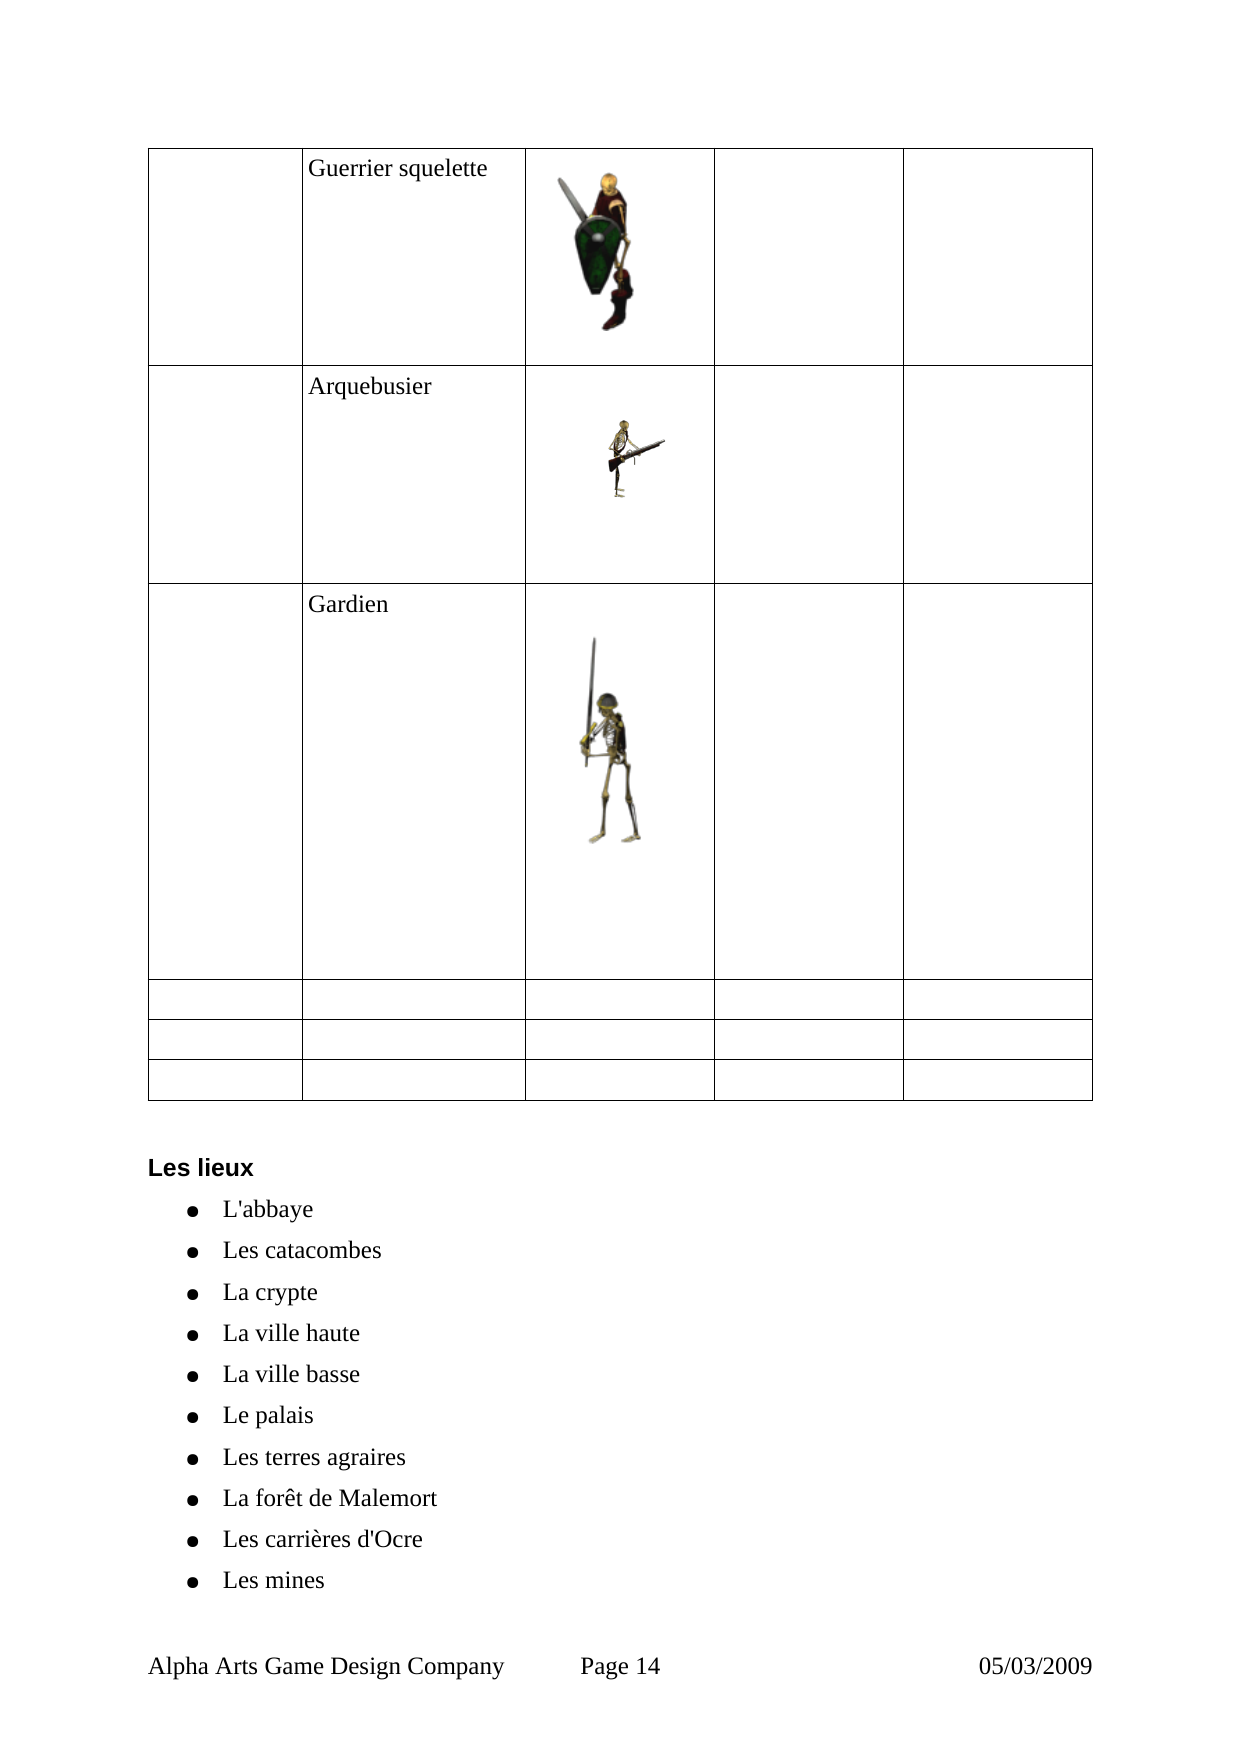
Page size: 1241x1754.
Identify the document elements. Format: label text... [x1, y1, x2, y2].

table_cell [715, 980, 903, 1019]
list La ville haute [185, 1318, 1092, 1347]
table_cell [526, 154, 714, 365]
table_cell [715, 149, 903, 365]
table_cell [526, 1020, 714, 1059]
picture [531, 371, 709, 549]
table_cell [149, 1060, 302, 1099]
table_cell [904, 149, 1092, 365]
table_cell [149, 1020, 302, 1059]
table_cell [303, 980, 525, 1019]
table_cell [904, 366, 1092, 583]
table_cell [149, 980, 302, 1019]
list L'abbaye [185, 1194, 1092, 1223]
table_cell Guerrier squelette [303, 149, 525, 365]
table_cell [303, 1060, 525, 1099]
table_cell Gardien [303, 584, 525, 978]
list Les terres agraires [185, 1442, 1092, 1471]
list Les mines [185, 1566, 1092, 1594]
table_cell [904, 980, 1092, 1019]
table_cell Arquebusier [303, 366, 525, 583]
table_cell [149, 584, 302, 978]
list Les catacombes [185, 1236, 1092, 1264]
table_cell [526, 366, 714, 583]
table_cell [904, 1060, 1092, 1099]
picture [531, 589, 709, 944]
table_cell [904, 1020, 1092, 1059]
table_cell [715, 1060, 903, 1099]
table_cell [149, 149, 302, 365]
subtitle Les lieux [148, 1153, 1092, 1182]
list Les carrières d'Ocre [185, 1524, 1092, 1553]
table_cell [526, 584, 714, 978]
list La forêt de Malemort [185, 1483, 1092, 1512]
table_cell [715, 366, 903, 583]
table_cell [526, 1060, 714, 1099]
table_cell [715, 584, 903, 978]
picture [531, 153, 709, 331]
table_cell [149, 366, 302, 583]
table_cell [303, 1020, 525, 1059]
table_cell [715, 1020, 903, 1059]
list Le palais [185, 1401, 1092, 1429]
table_cell [526, 149, 714, 153]
list La crypte [185, 1277, 1092, 1306]
table_cell [904, 584, 1092, 978]
list La ville basse [185, 1359, 1092, 1388]
table_cell [526, 980, 714, 1019]
